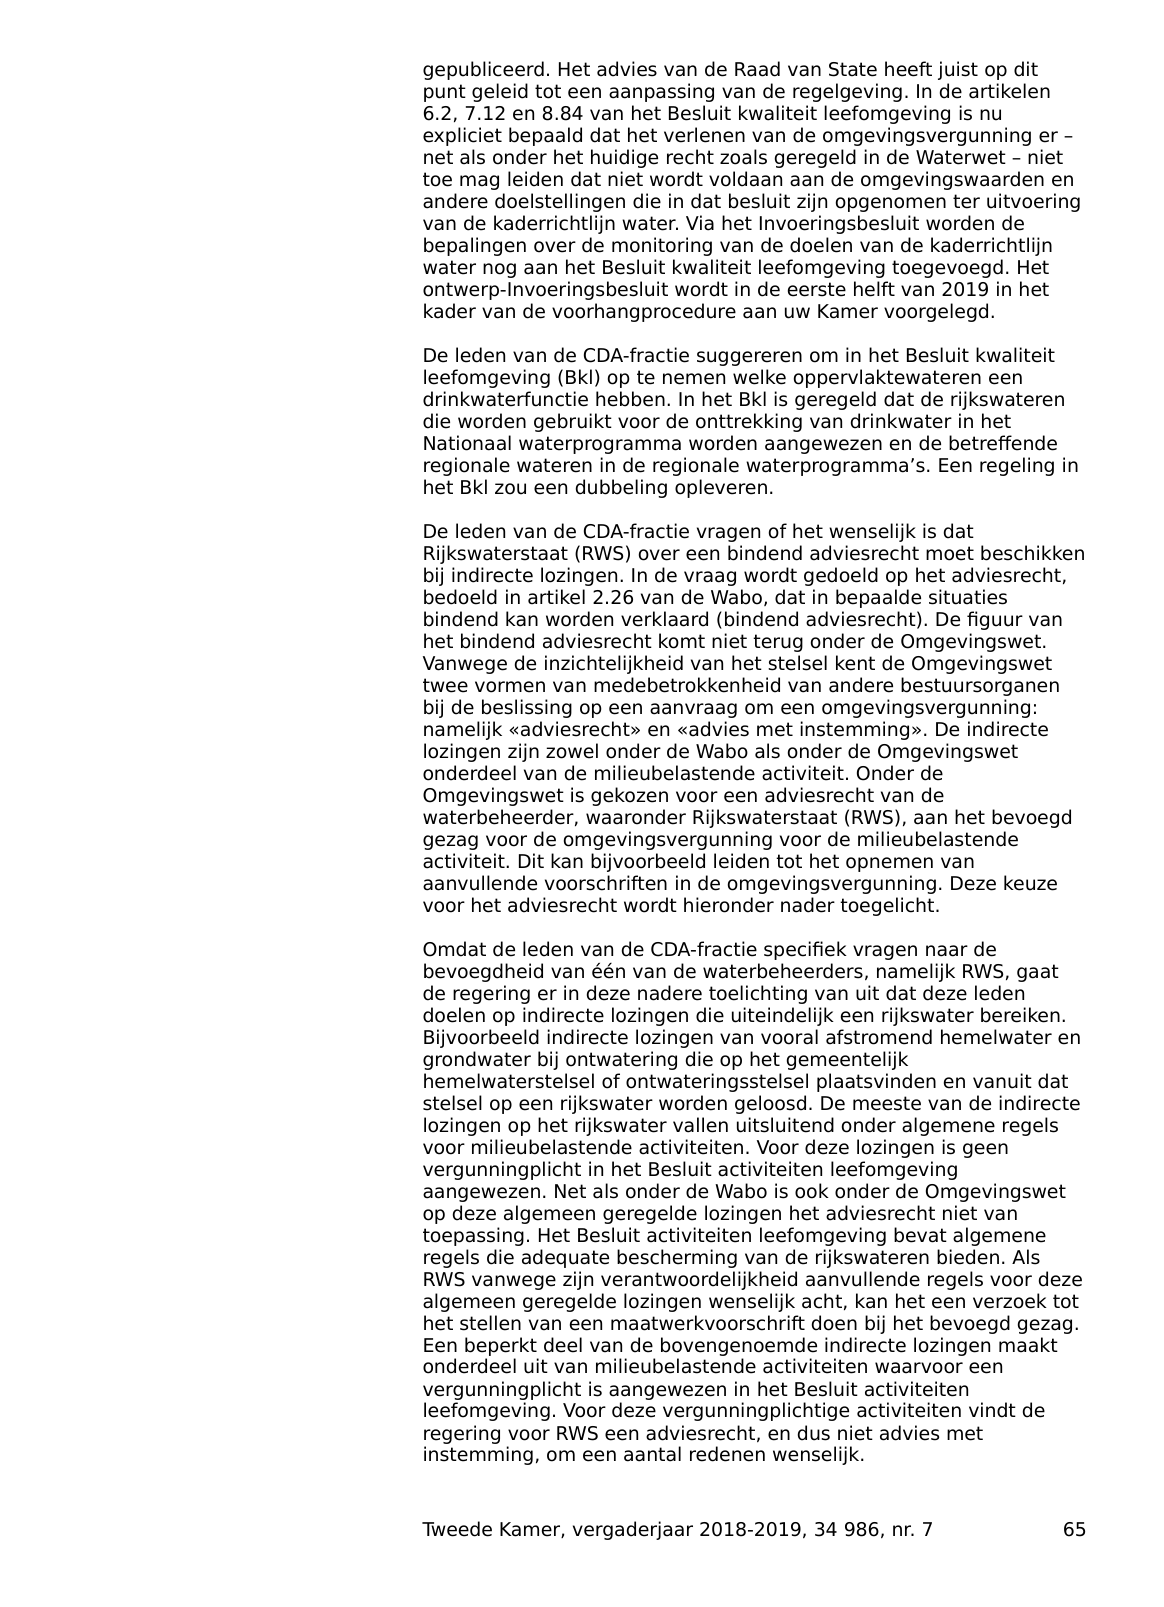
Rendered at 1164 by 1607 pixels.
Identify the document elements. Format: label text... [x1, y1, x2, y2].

text Omdat de leden van de CDA-fractie specifiek vragen naar de bevoegdheid van één van de waterbeheerders, namelijk RWS, gaat de regering er in deze nadere toelichting van uit dat deze leden doelen op indirecte lozingen die uiteindelijk een rijkswater bereiken. Bijvoorbeeld indirecte lozingen van vooral afstromend hemelwater en grondwater bij ontwatering die op het gemeentelijk hemelwaterstelsel of ontwateringsstelsel plaatsvinden en vanuit dat stelsel op een rijkswater worden geloosd. De meeste van de indirecte lozingen op het rijkswater vallen uitsluitend onder algemene regels voor milieubelastende activiteiten. Voor deze lozingen is geen vergunningplicht in het Besluit activiteiten leefomgeving aangewezen. Net als onder de Wabo is ook onder de Omgevingswet op deze algemeen geregelde lozingen het adviesrecht niet van toepassing. Het Besluit activiteiten leefomgeving bevat algemene regels die adequate bescherming van de rijkswateren bieden. Als RWS vanwege zijn verantwoordelijkheid aanvullende regels voor deze algemeen geregelde lozingen wenselijk acht, kan het een verzoek tot het stellen van een maatwerkvoorschrift doen bij het bevoegd gezag. Een beperkt deel van de bovengenoemde indirecte lozingen maakt onderdeel uit van milieubelastende activiteiten waarvoor een vergunningplicht is aangewezen in het Besluit activiteiten leefomgeving. Voor deze vergunningplichtige activiteiten vindt de regering voor RWS een adviesrecht, en dus niet advies met instemming, om een aantal redenen wenselijk. [422, 939, 1087, 1466]
text gepubliceerd. Het advies van de Raad van State heeft juist op dit punt geleid tot een aanpassing van de regelgeving. In de artikelen 6.2, 7.12 en 8.84 van het Besluit kwaliteit leefomgeving is nu expliciet bepaald dat het verlenen van de omgevingsvergunning er – net als onder het huidige recht zoals geregeld in de Waterwet – niet toe mag leiden dat niet wordt voldaan aan de omgevingswaarden en andere doelstellingen die in dat besluit zijn opgenomen ter uitvoering van de kaderrichtlijn water. Via het Invoeringsbesluit worden de bepalingen over de monitoring van de doelen van de kaderrichtlijn water nog aan het Besluit kwaliteit leefomgeving toegevoegd. Het ontwerp-Invoeringsbesluit wordt in de eerste helft van 2019 in het kader van de voorhangprocedure aan uw Kamer voorgelegd. [422, 59, 1087, 323]
text De leden van de CDA-fractie vragen of het wenselijk is dat Rijkswaterstaat (RWS) over een bindend adviesrecht moet beschikken bij indirecte lozingen. In de vraag wordt gedoeld op het adviesrecht, bedoeld in artikel 2.26 van de Wabo, dat in bepaalde situaties bindend kan worden verklaard (bindend adviesrecht). De figuur van het bindend adviesrecht komt niet terug onder de Omgevingswet. Vanwege de inzichtelijkheid van het stelsel kent de Omgevingswet twee vormen van medebetrokkenheid van andere bestuursorganen bij de beslissing op een aanvraag om een omgevingsvergunning: namelijk «adviesrecht» en «advies met instemming». De indirecte lozingen zijn zowel onder de Wabo als onder de Omgevingswet onderdeel van de milieubelastende activiteit. Onder de Omgevingswet is gekozen voor een adviesrecht van de waterbeheerder, waaronder Rijkswaterstaat (RWS), aan het bevoegd gezag voor de omgevingsvergunning voor de milieubelastende activiteit. Dit kan bijvoorbeeld leiden tot het opnemen van aanvullende voorschriften in de omgevingsvergunning. Deze keuze voor het adviesrecht wordt hieronder nader toegelicht. [422, 521, 1087, 917]
text De leden van de CDA-fractie suggereren om in het Besluit kwaliteit leefomgeving (Bkl) op te nemen welke oppervlaktewateren een drinkwaterfunctie hebben. In het Bkl is geregeld dat de rijkswateren die worden gebruikt voor de onttrekking van drinkwater in het Nationaal waterprogramma worden aangewezen en de betreffende regionale wateren in de regionale waterprogramma’s. Een regeling in het Bkl zou een dubbeling opleveren. [422, 345, 1087, 499]
